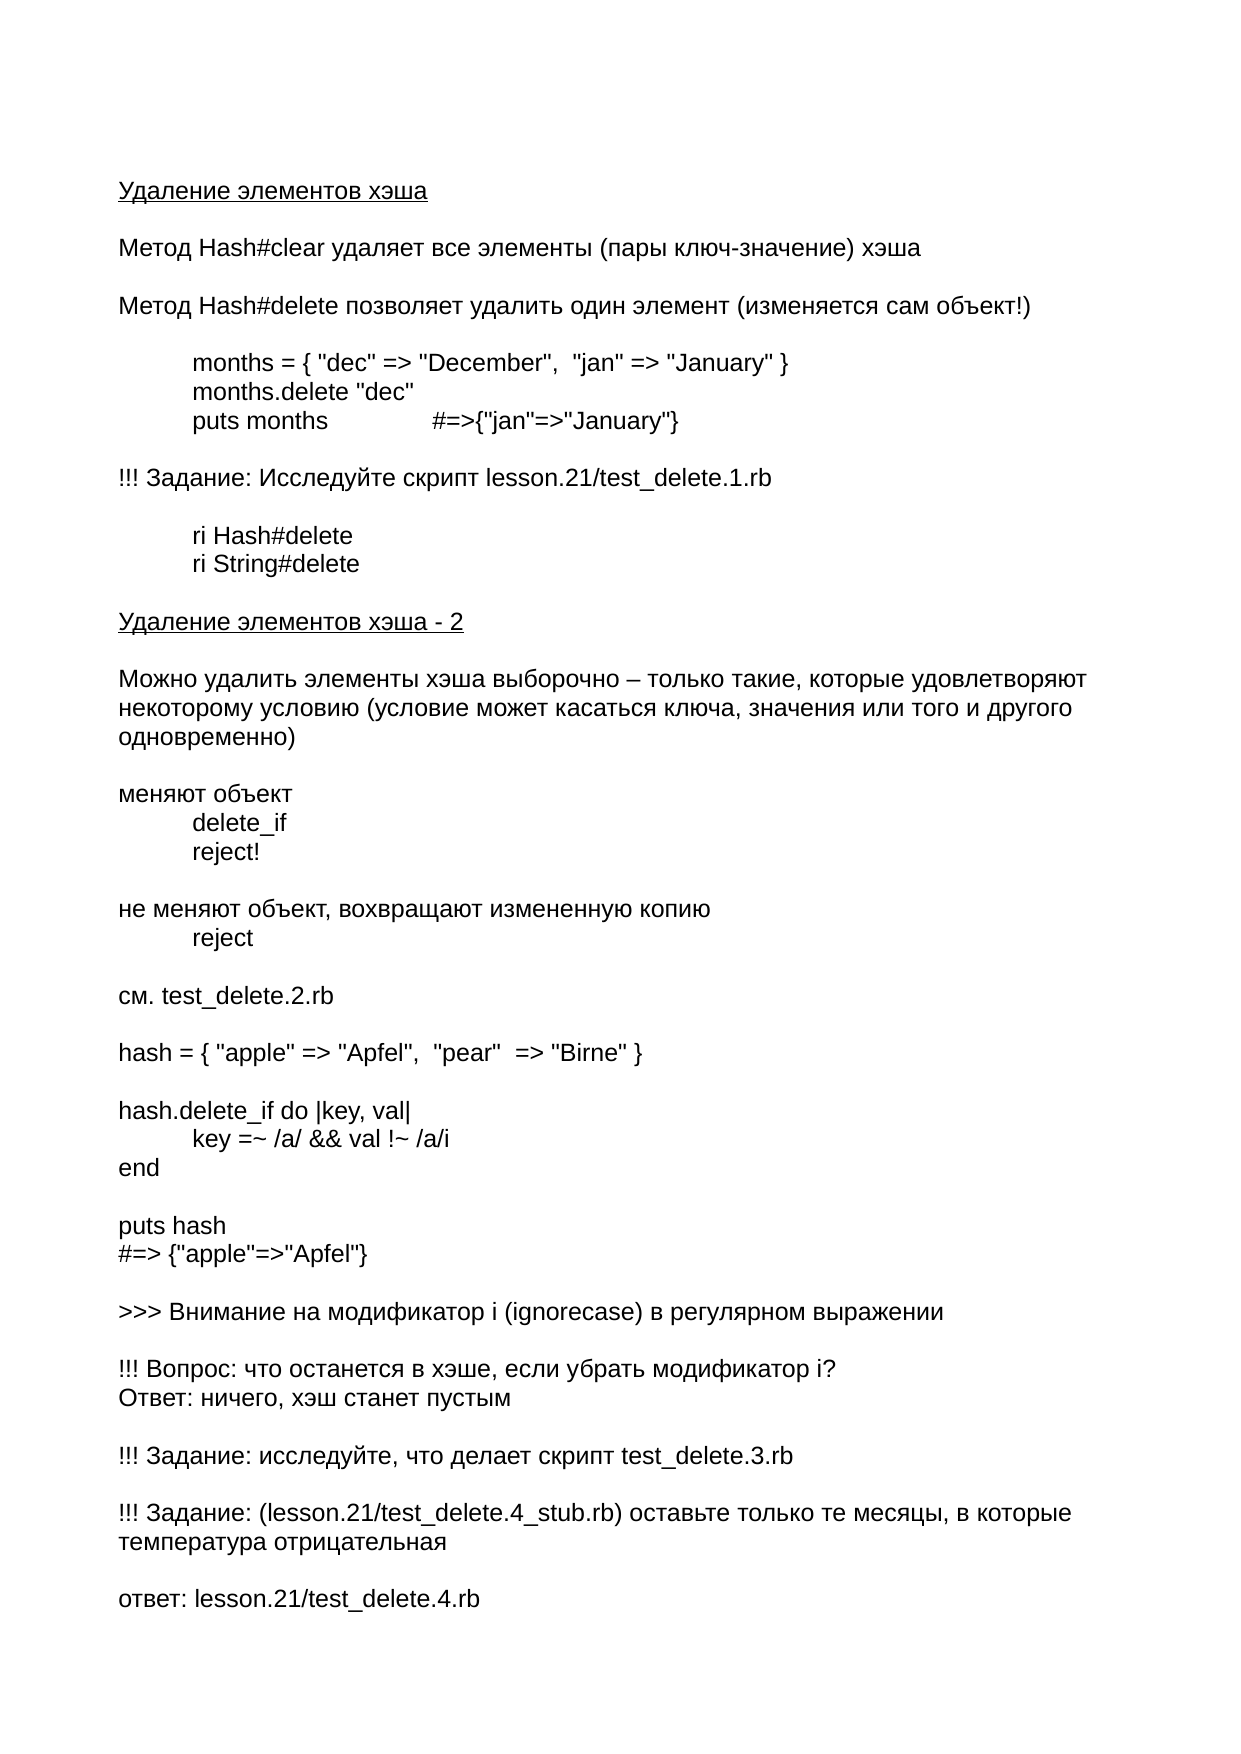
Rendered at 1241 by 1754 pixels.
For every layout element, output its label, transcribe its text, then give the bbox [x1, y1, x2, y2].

text #=> {"apple"=>"Apfel"} [118, 1239, 1122, 1268]
text puts hash [118, 1211, 1122, 1239]
text months = { "dec" => "December", "jan" => "January" } [118, 348, 1122, 377]
text hash = { "apple" => "Apfel", "pear" => "Birne" } [118, 1038, 1122, 1067]
text Метод Hash#clear удаляет все элементы (пары ключ-значение) хэша [118, 233, 1122, 262]
text ri Hash#delete [118, 521, 1122, 549]
text не меняют объект, вохвращают измененную копию [118, 894, 1122, 923]
text !!! Задание: Исследуйте скрипт lesson.21/test_delete.1.rb [118, 463, 1122, 492]
text reject [118, 923, 1122, 952]
text Удаление элементов хэша [118, 176, 1122, 204]
text >>> Внимание на модификатор i (ignorecase) в регулярном выражении [118, 1297, 1122, 1326]
text puts months #=>{"jan"=>"January"} [118, 406, 1122, 434]
text Метод Hash#delete позволяет удалить один элемент (изменяется сам объект!) [118, 291, 1122, 319]
text reject! [118, 837, 1122, 866]
text ответ: lesson.21/test_delete.4.rb [118, 1584, 1122, 1613]
text см. test_delete.2.rb [118, 981, 1122, 1009]
text end [118, 1153, 1122, 1182]
text Удаление элементов хэша - 2 [118, 607, 1122, 636]
text hash.delete_if do |key, val| [118, 1096, 1122, 1124]
text ri String#delete [118, 549, 1122, 578]
text !!! Вопрос: что останется в хэше, если убрать модификатор i? [118, 1354, 1122, 1383]
text Можно удалить элементы хэша выборочно – только такие, которые удовлетворяют некоторому условию (условие может касаться ключа, значения или того и другого одновременно) [118, 664, 1122, 751]
text Ответ: ничего, хэш станет пустым [118, 1383, 1122, 1412]
text months.delete "dec" [118, 377, 1122, 406]
text меняют объект [118, 779, 1122, 808]
text !!! Задание: исследуйте, что делает скрипт test_delete.3.rb [118, 1441, 1122, 1469]
text !!! Задание: (lesson.21/test_delete.4_stub.rb) оставьте только те месяцы, в которые температура отрицательная [118, 1498, 1122, 1556]
text delete_if [118, 808, 1122, 837]
text key =~ /a/ && val !~ /a/i [118, 1124, 1122, 1153]
